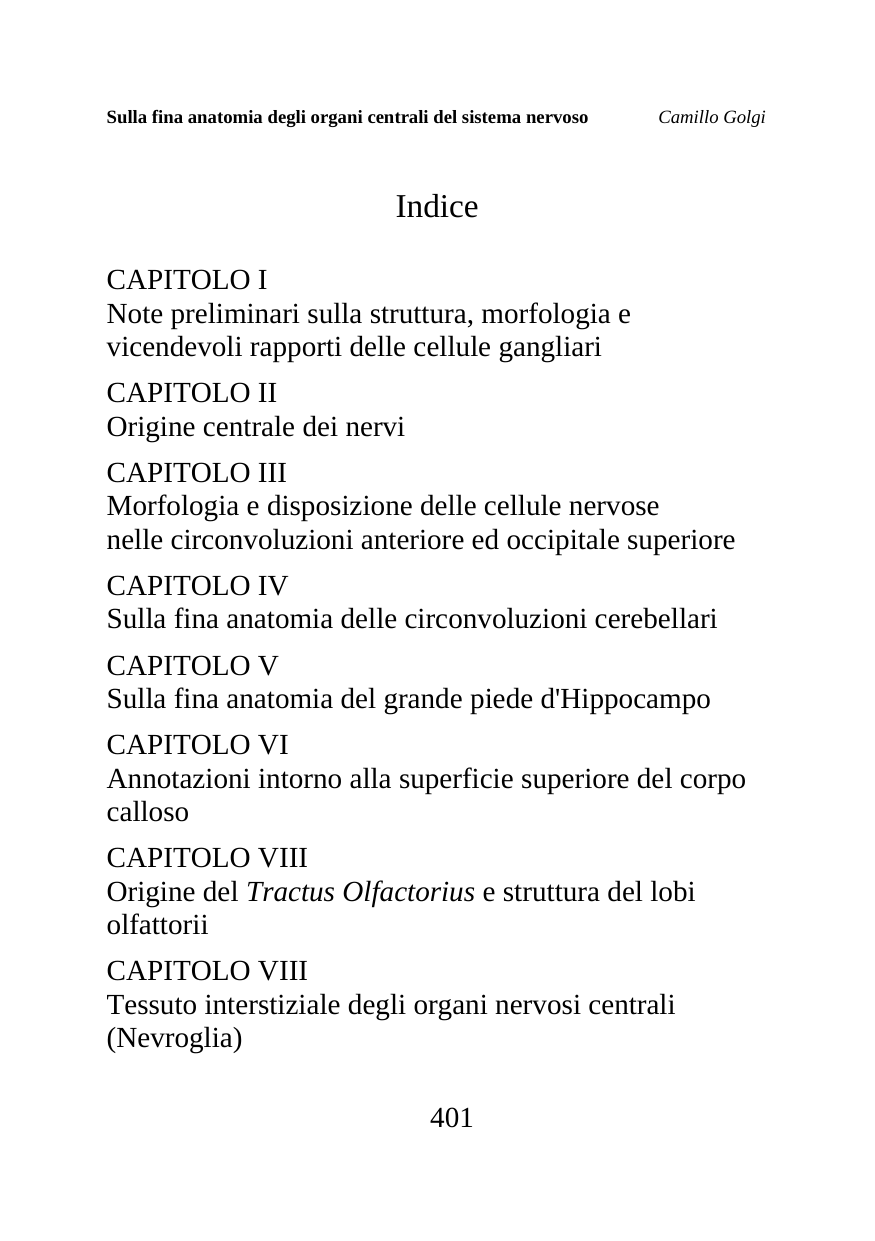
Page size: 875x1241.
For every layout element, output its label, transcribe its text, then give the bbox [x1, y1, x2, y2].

text CAPITOLO V Sulla fina anatomia del grande piede d'Hippocampo [106, 648, 768, 715]
text CAPITOLO VI Annotazioni intorno alla superficie superiore del corpo calloso [106, 727, 768, 828]
subtitle Indice [106, 186, 768, 225]
text CAPITOLO III Morfologia e disposizione delle cellule nervose nelle circonvoluzioni anteriore ed occipitale superiore [106, 455, 768, 556]
text CAPITOLO IV Sulla fina anatomia delle circonvoluzioni cerebellari [106, 568, 768, 635]
text CAPITOLO VIII Origine del Tractus Olfactorius e struttura del lobi olfattorii [106, 840, 768, 941]
text CAPITOLO I Note preliminari sulla struttura, morfologia e vicendevoli rapporti delle cellule gangliari [106, 262, 768, 363]
text CAPITOLO II Origine centrale dei nervi [106, 375, 768, 442]
text CAPITOLO VIII Tessuto interstiziale degli organi nervosi centrali (Nevroglia) [106, 953, 768, 1054]
